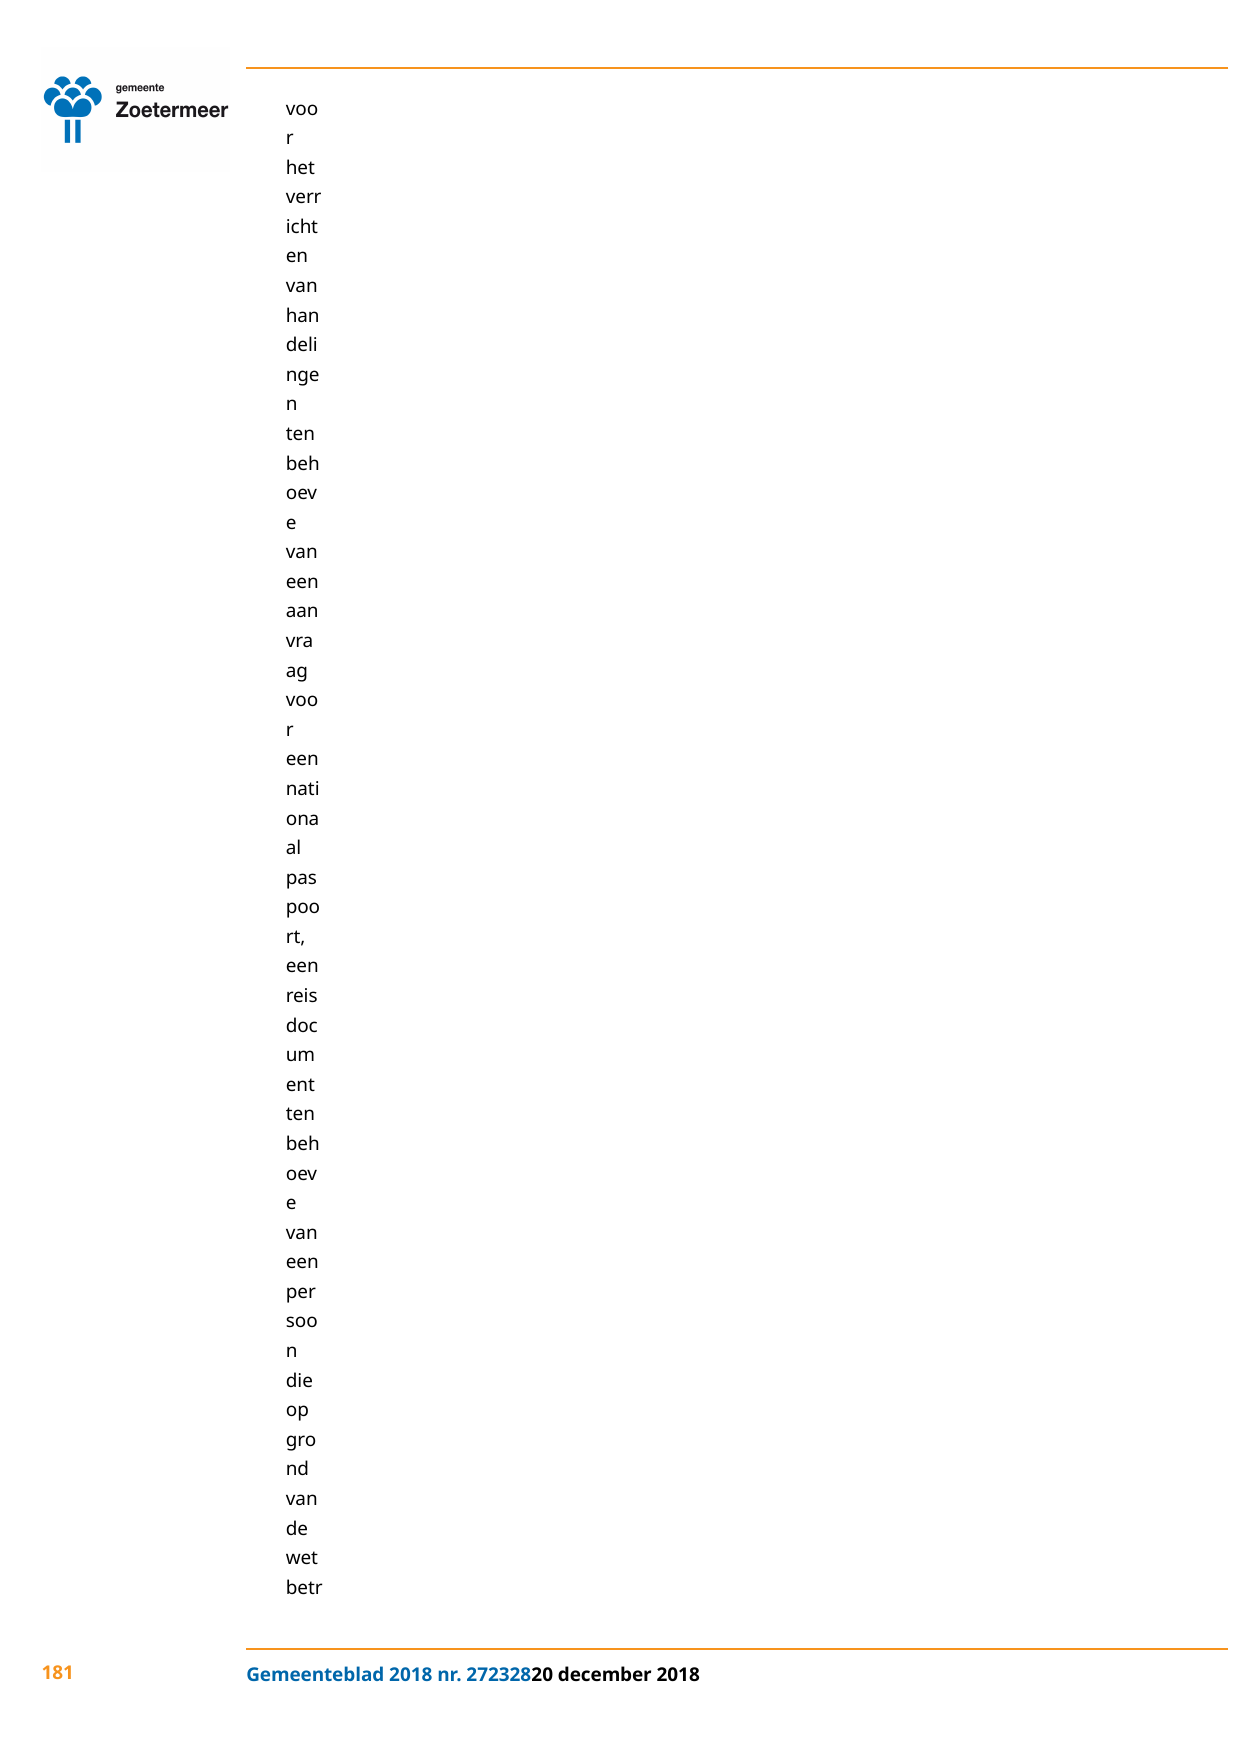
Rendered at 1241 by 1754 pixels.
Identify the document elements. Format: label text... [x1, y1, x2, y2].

table_cell [248, 95, 286, 1600]
table_cell [323, 95, 361, 1600]
table_cell [361, 95, 398, 1600]
picture [41, 47, 231, 172]
table_cell voor het verrichten van handelingen ten behoeve van een aanvraag voor een nationaal paspoort, een reisdocument ten behoeve van een persoon die op grond van de wet betr [286, 95, 323, 1600]
